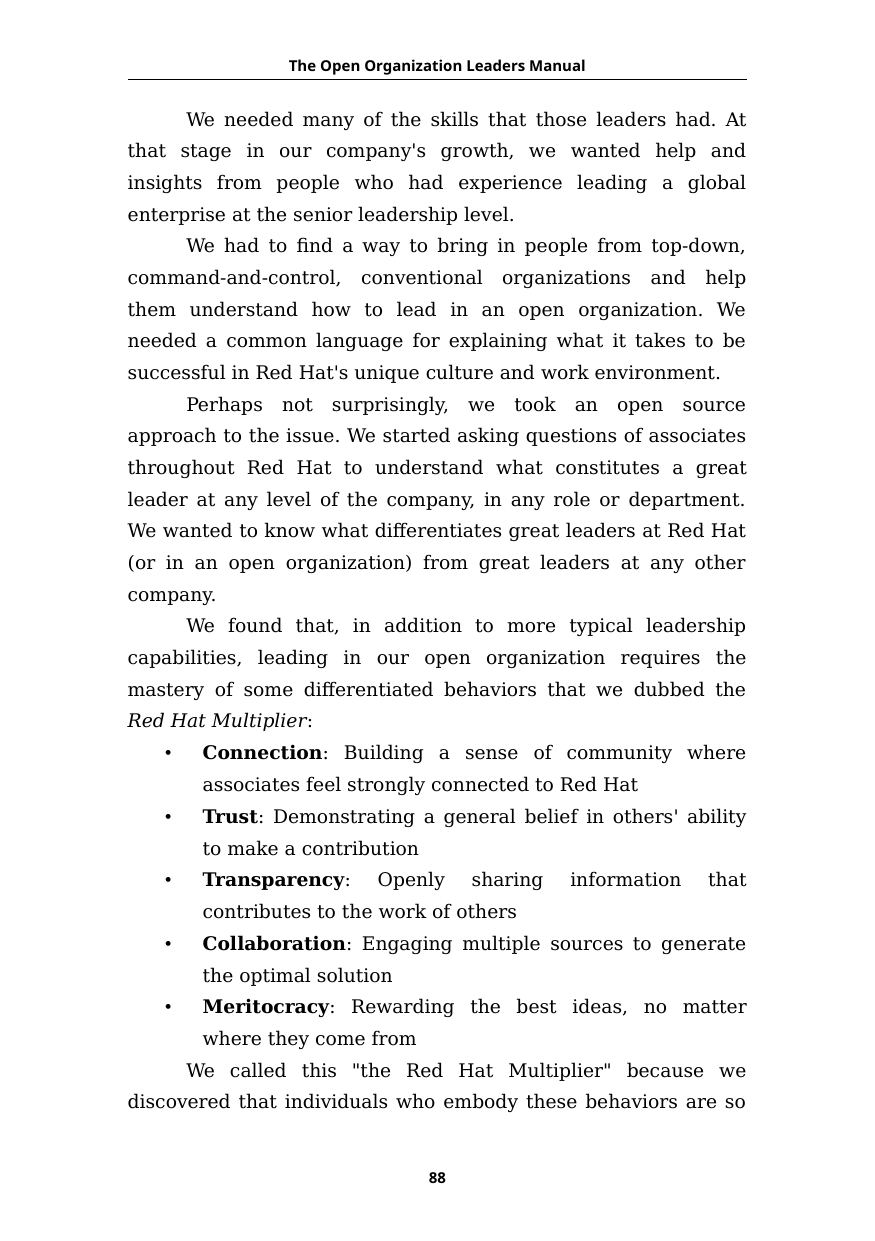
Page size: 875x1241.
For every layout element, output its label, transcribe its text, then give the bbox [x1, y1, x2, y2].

text We needed many of the skills that those leaders had. At that stage in our company's growth, we wanted help and insights from people who had experience leading a global enterprise at the senior leadership level. [127, 109, 747, 226]
list Connection: Building a sense of community where associates feel strongly connected to Red Hat [165, 742, 747, 796]
list Collaboration: Engaging multiple sources to generate the optimal solution [165, 933, 747, 986]
text We found that, in addition to more typical leadership capabilities, leading in our open organization requires the mastery of some differentiated behaviors that we dubbed the Red Hat Multiplier: [127, 615, 747, 732]
list Transparency: Openly sharing information that contributes to the work of others [165, 869, 747, 923]
text We had to find a way to bring in people from top-down, command-and-control, conventional organizations and help them understand how to lead in an open organization. We needed a common language for explaining what it takes to be successful in Red Hat's unique culture and work environment. [127, 235, 747, 384]
list Trust: Demonstrating a general belief in others' ability to make a contribution [165, 806, 747, 859]
list Meritocracy: Rewarding the best ideas, no matter where they come from [165, 996, 747, 1050]
text Perhaps not surprisingly, we took an open source approach to the issue. We started asking questions of associates throughout Red Hat to understand what constitutes a great leader at any level of the company, in any role or department. We wanted to know what differentiates great leaders at Red Hat (or in an open organization) from great leaders at any other company. [127, 394, 747, 606]
text We called this "the Red Hat Multiplier" because we discovered that individuals who embody these behaviors are so [127, 1060, 747, 1113]
